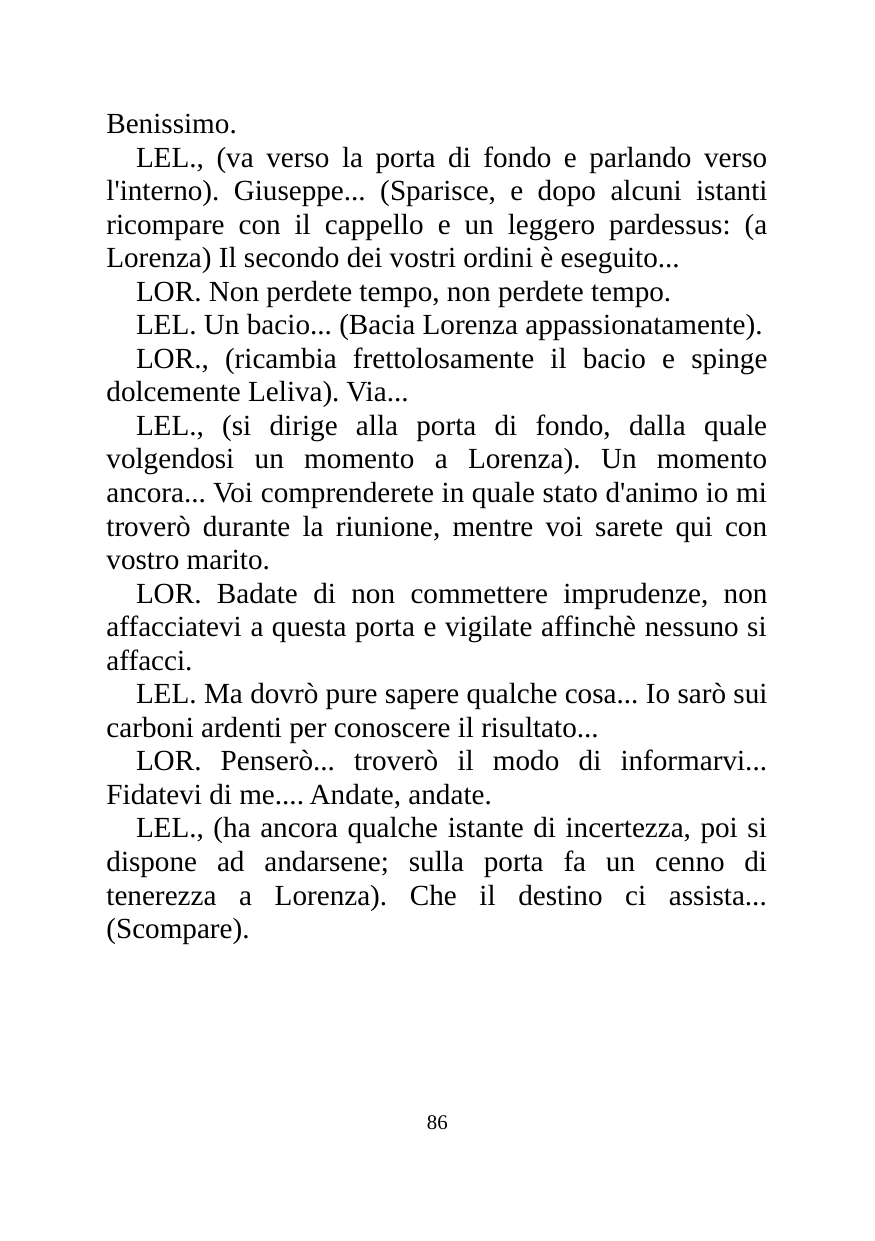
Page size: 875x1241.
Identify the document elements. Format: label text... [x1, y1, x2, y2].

text LOR. Non perdete tempo, non perdete tempo. [106, 274, 768, 307]
text LEL. Ma dovrò pure sapere qualche cosa... Io sarò sui carboni ardenti per conoscere il risultato... [106, 676, 768, 743]
text LOR., (ricambia frettolosamente il bacio e spinge dolcemente Leliva). Via... [106, 341, 768, 408]
text LOR. Badate di non commettere imprudenze, non affacciatevi a questa porta e vigilate affinchè nessuno si affacci. [106, 576, 768, 676]
text LEL., (ha ancora qualche istante di incertezza, poi si dispone ad andarsene; sulla porta fa un cenno di tenerezza a Lorenza). Che il destino ci assista... (Scompare). [106, 811, 768, 945]
text LEL., (va verso la porta di fondo e parlando verso l'interno). Giuseppe... (Sparisce, e dopo alcuni istanti ricompare con il cappello e un leggero pardessus: (a Lorenza) Il secondo dei vostri ordini è eseguito... [106, 140, 768, 274]
text LOR. Penserò... troverò il modo di informarvi... Fidatevi di me.... Andate, andate. [106, 743, 768, 811]
text Benissimo. [106, 106, 768, 140]
text LEL. Un bacio... (Bacia Lorenza appassionatamente). [106, 307, 768, 341]
text LEL., (si dirige alla porta di fondo, dalla quale volgendosi un momento a Lorenza). Un momento ancora... Voi comprenderete in quale stato d'animo io mi troverò durante la riunione, mentre voi sarete qui con vostro marito. [106, 408, 768, 576]
